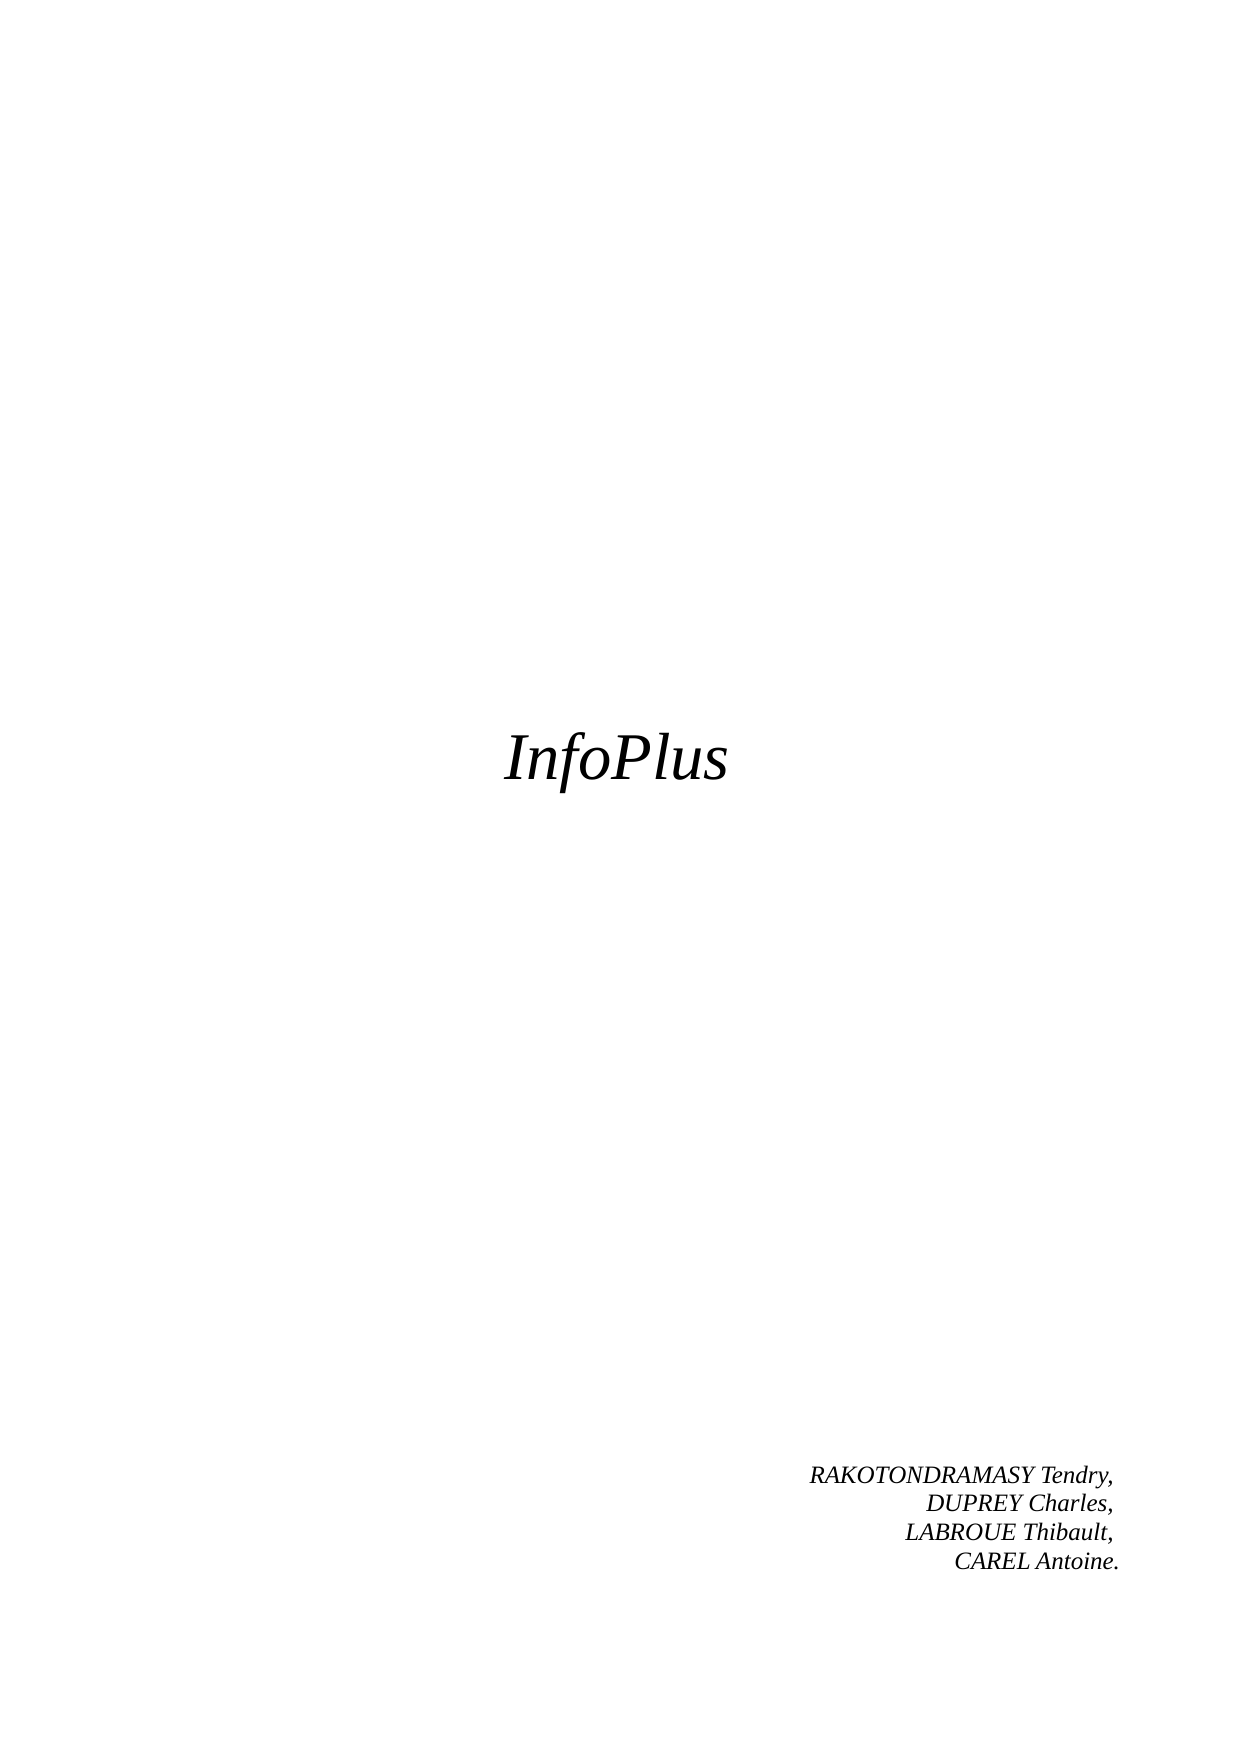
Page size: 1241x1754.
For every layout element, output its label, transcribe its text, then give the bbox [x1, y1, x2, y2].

text DUPREY Charles, [118, 1488, 1122, 1517]
text CAREL Antoine. [118, 1546, 1122, 1575]
text RAKOTONDRAMASY Tendry, [118, 1460, 1122, 1488]
text InfoPlus [118, 717, 1122, 794]
text LABROUE Thibault, [118, 1517, 1122, 1546]
